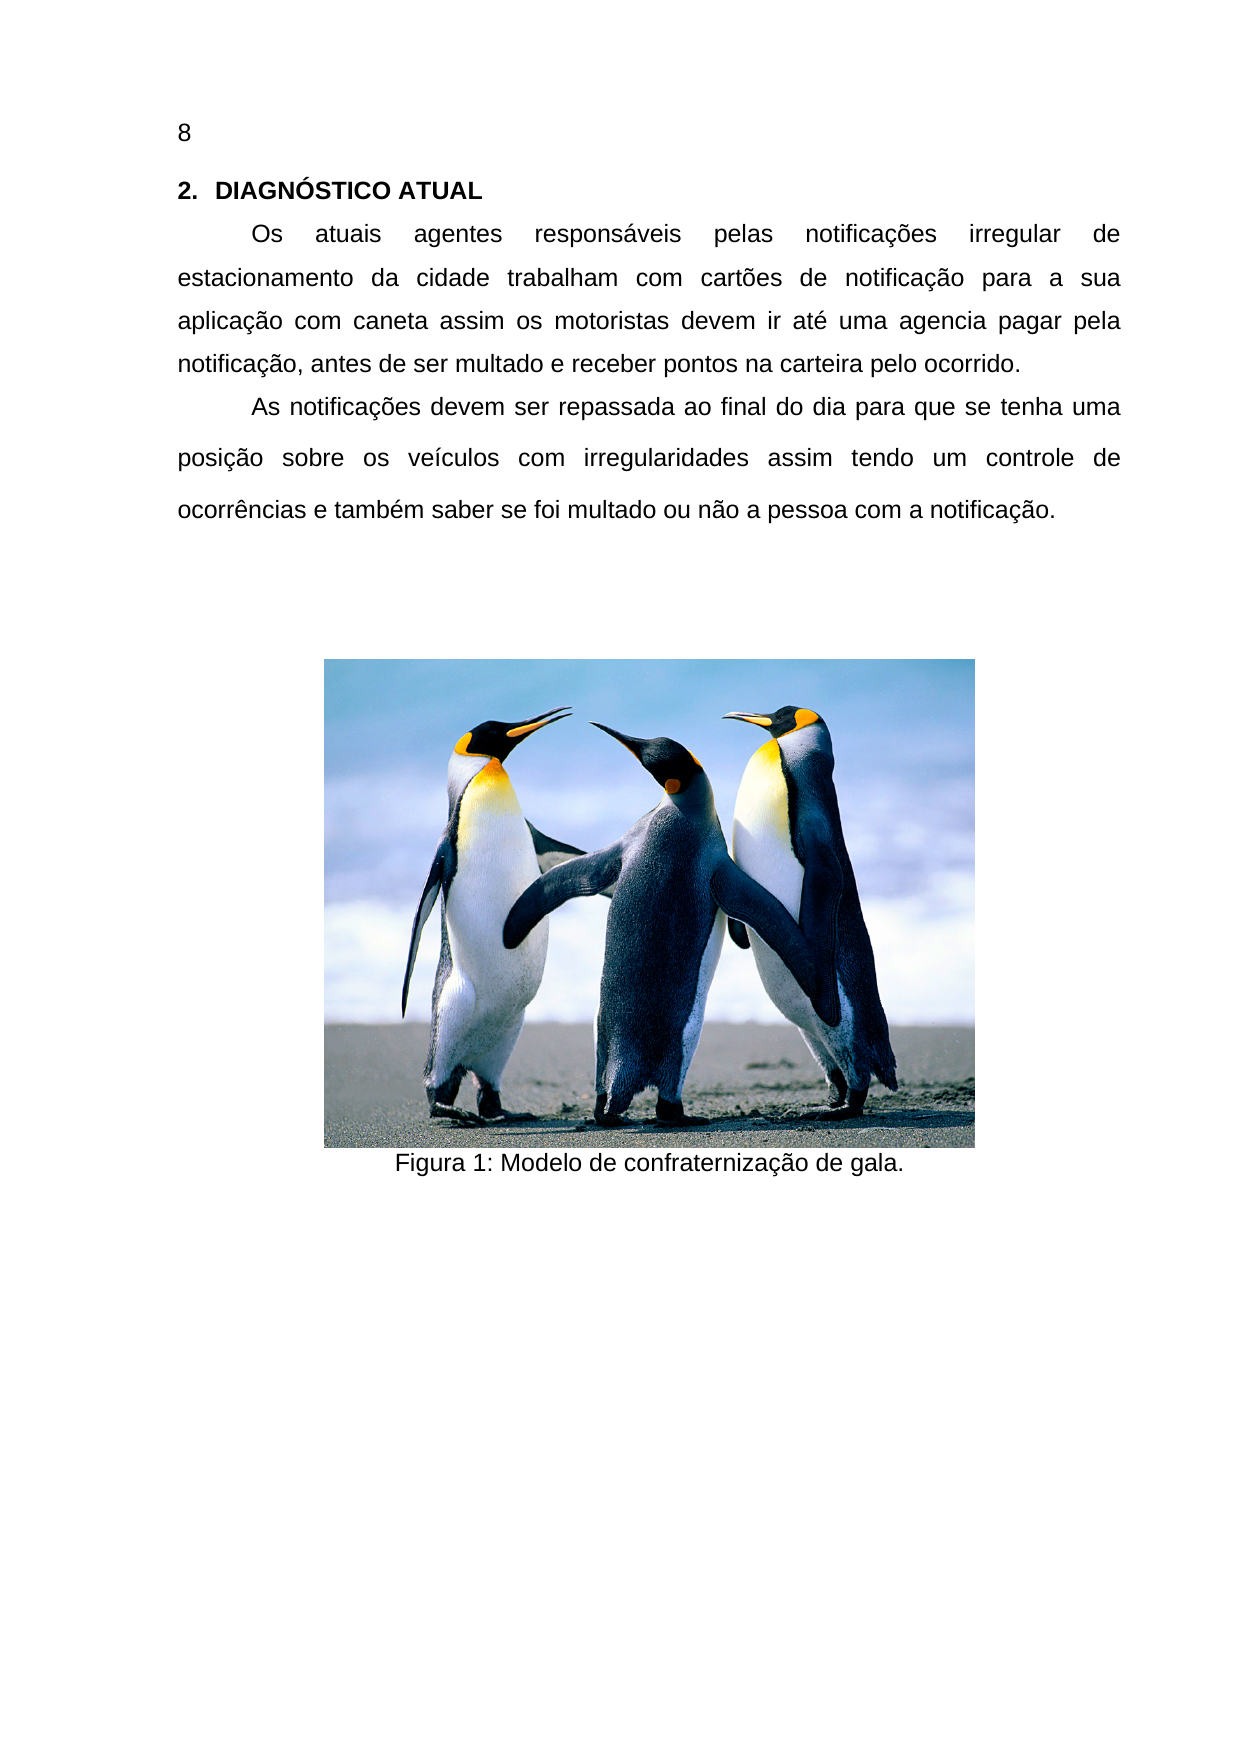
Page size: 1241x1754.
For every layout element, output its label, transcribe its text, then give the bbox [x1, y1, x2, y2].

text Figura 1: Modelo de confraternização de gala. [324, 1148, 975, 1176]
text Os atuais agentes responsáveis pelas notificações irregular de estacionamento da cidade trabalham com cartões de notificação para a sua aplicação com caneta assim os motoristas devem ir até uma agencia pagar pela notificação, antes de ser multado e receber pontos na carteira pelo ocorrido. [177, 219, 1122, 378]
picture [324, 659, 975, 1148]
text As notificações devem ser repassada ao final do dia para que se tenha uma posição sobre os veículos com irregularidades assim tendo um controle de ocorrências e também saber se foi multado ou não a pessoa com a notificação. [177, 392, 1122, 524]
subtitle DIAGNÓSTICO ATUAL [177, 176, 1122, 205]
picture [913, 1113, 932, 1122]
